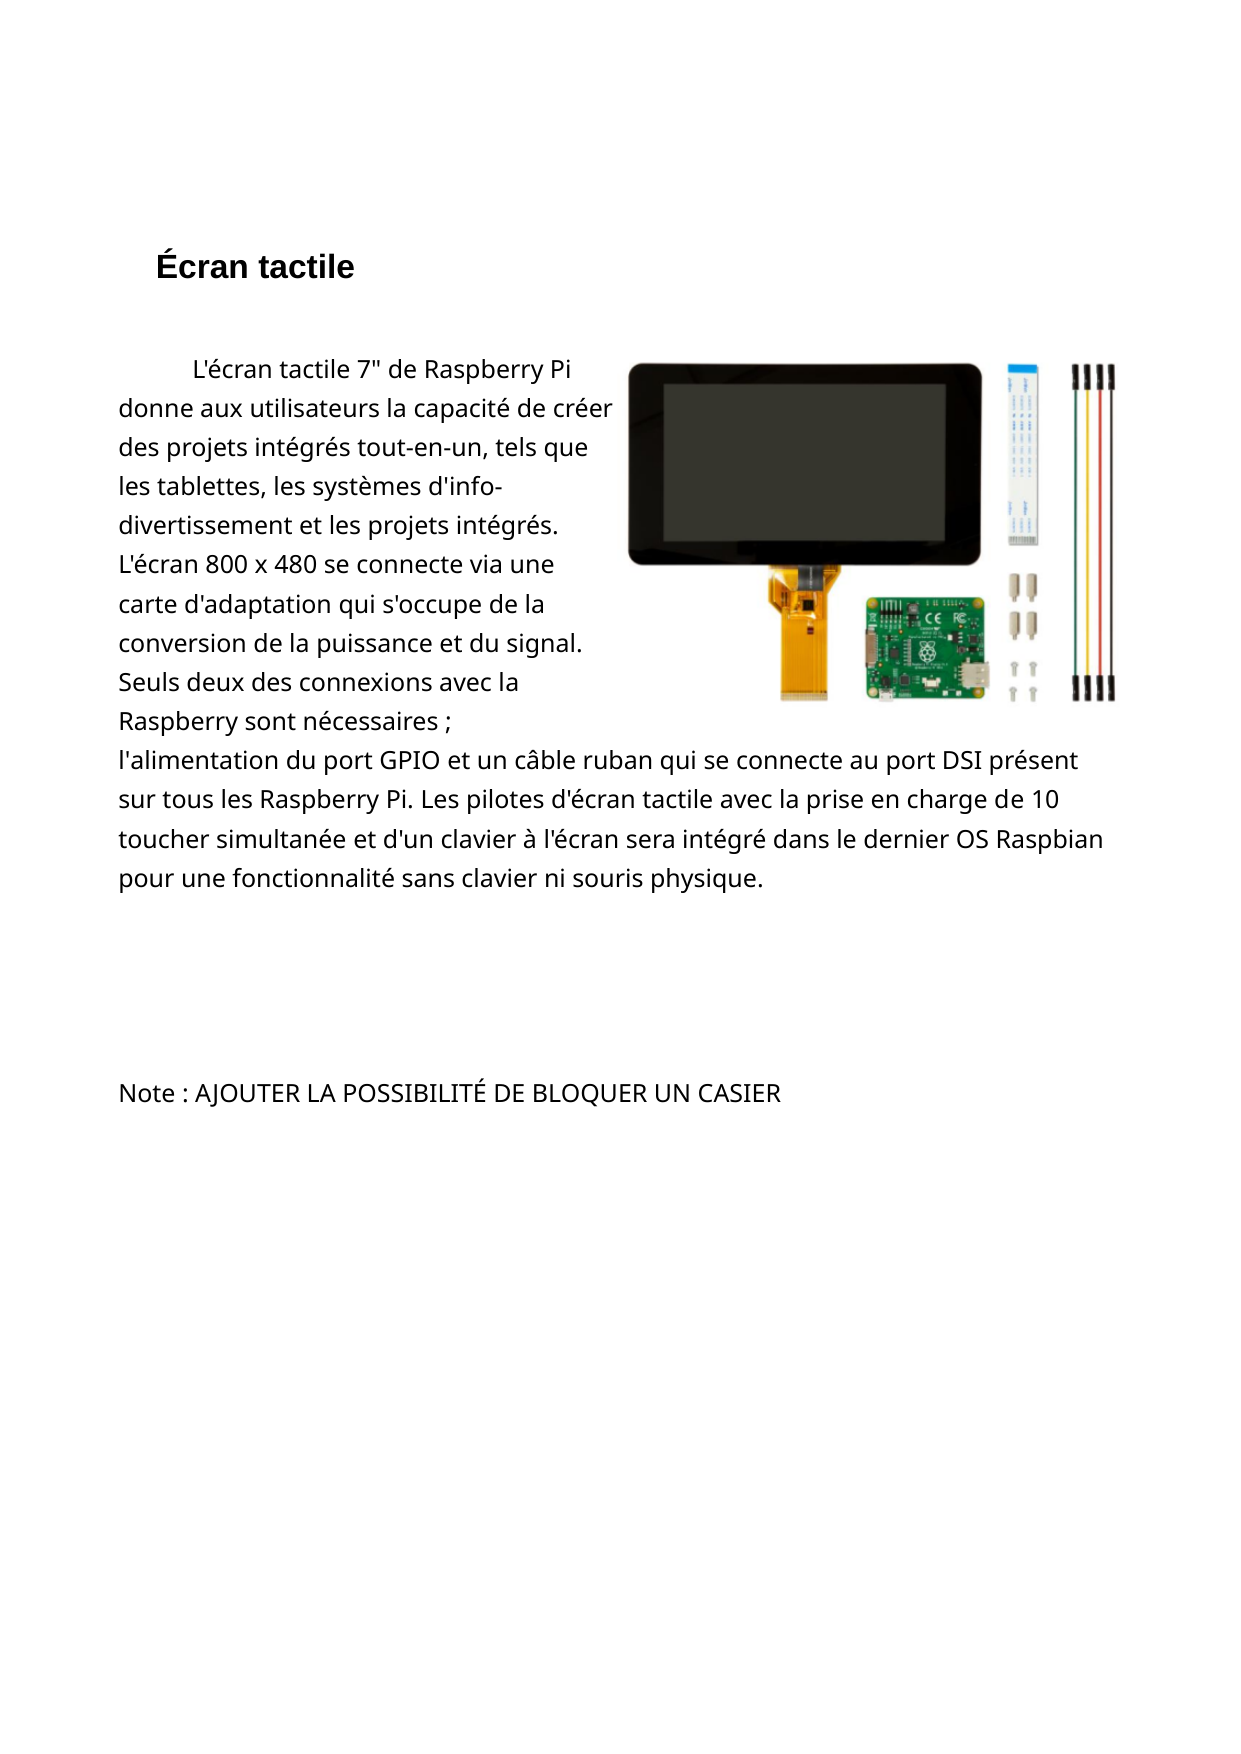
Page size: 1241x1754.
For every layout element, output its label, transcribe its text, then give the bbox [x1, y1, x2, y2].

subtitle Écran tactile [156, 246, 1122, 285]
text L'écran tactile 7" de Raspberry Pi donne aux utilisateurs la capacité de créer des projets intégrés tout-en-un, tels que les tablettes, les systèmes d'info-divertissement et les projets intégrés. L'écran 800 x 480 se connecte via une carte d'adaptation qui s'occupe de la conversion de la puissance et du signal. Seuls deux des connexions avec la Raspberry sont nécessaires ; l'alimentation du port GPIO et un câble ruban qui se connecte au port DSI présent sur tous les Raspberry Pi. Les pilotes d'écran tactile avec la prise en charge de 10 toucher simultanée et d'un clavier à l'écran sera intégré dans le dernier OS Raspbian pour une fonctionnalité sans clavier ni souris physique. [118, 351, 1122, 894]
picture [615, 322, 1128, 717]
text Note : AJOUTER LA POSSIBILITÉ DE BLOQUER UN CASIER [118, 1076, 1122, 1109]
